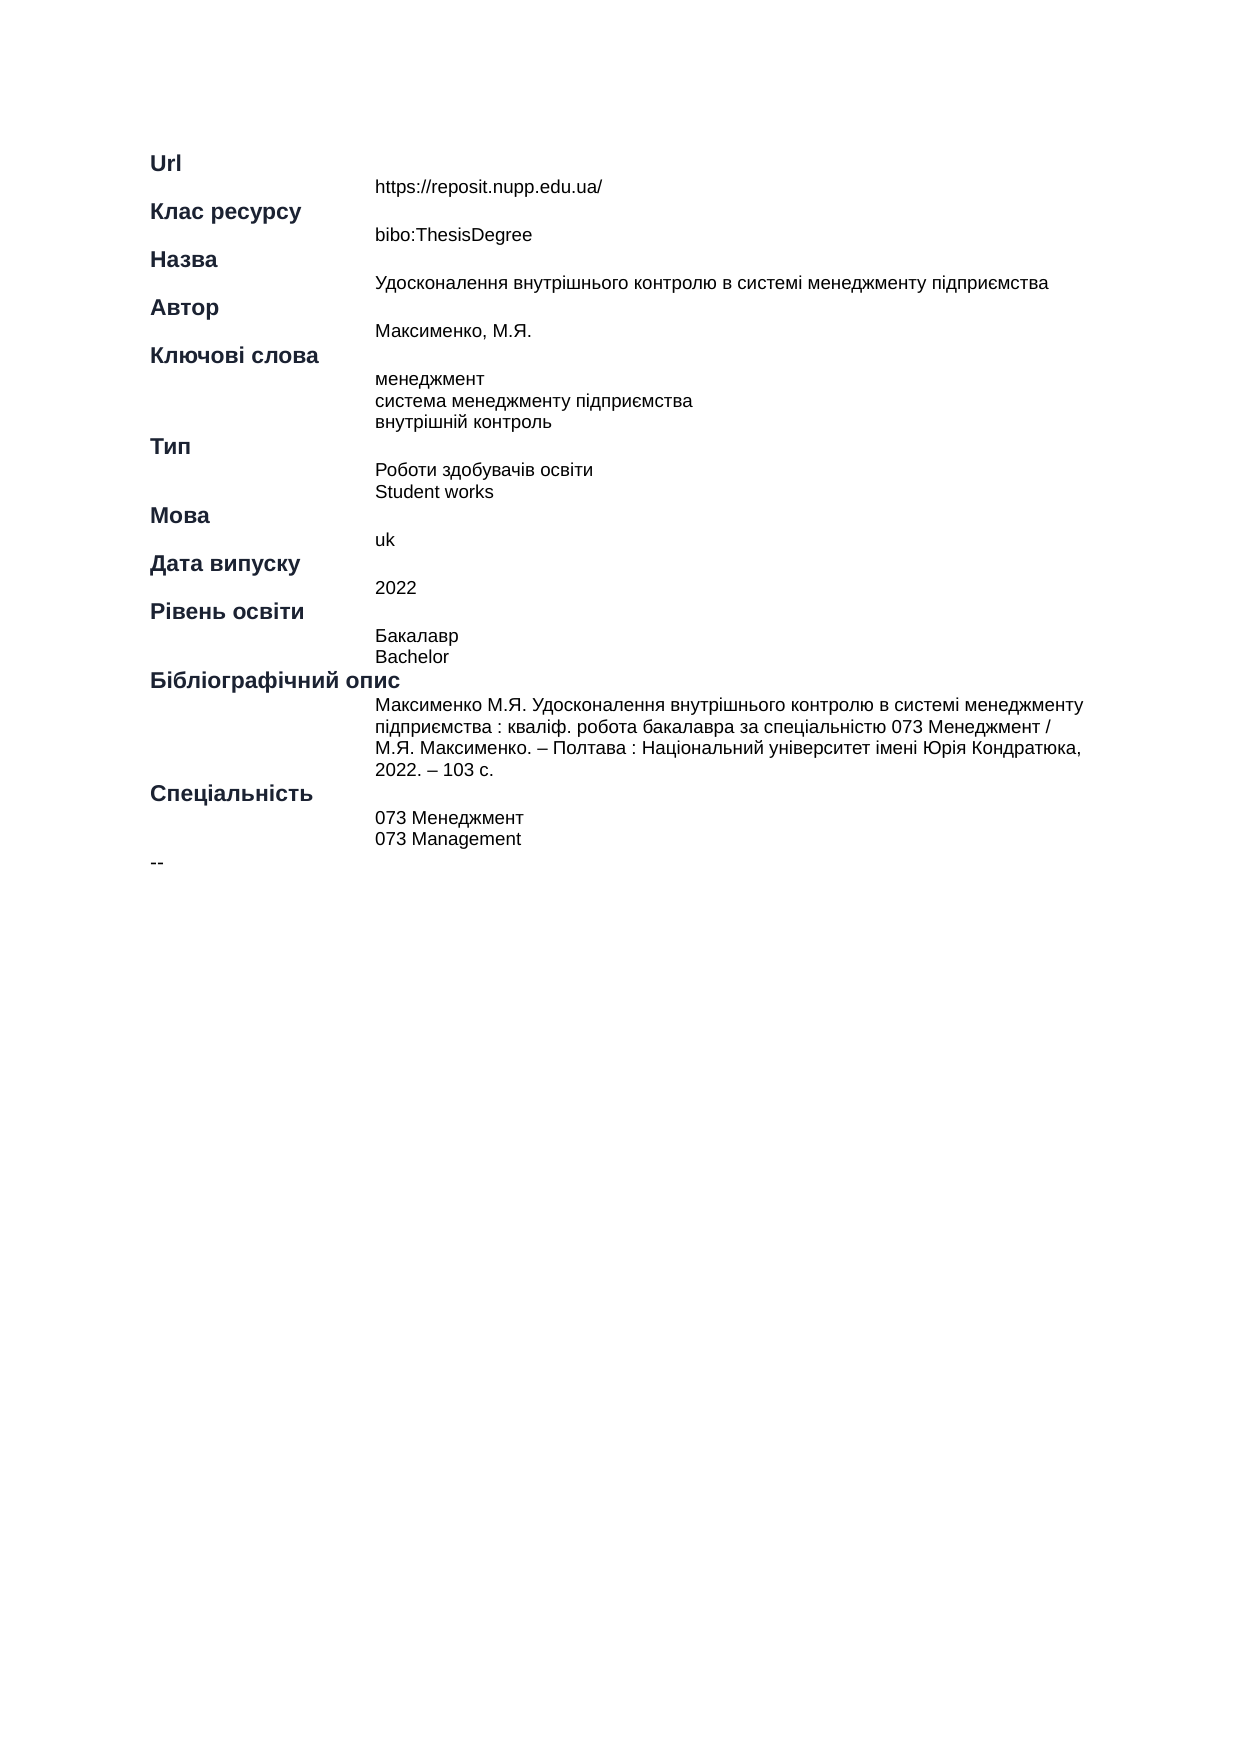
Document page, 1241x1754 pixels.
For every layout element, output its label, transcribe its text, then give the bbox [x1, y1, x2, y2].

text Роботи здобувачів освіти [375, 459, 1090, 481]
text Тип [150, 433, 1090, 459]
text Мова [150, 502, 1090, 528]
text Спеціальність [150, 780, 1090, 806]
text Url [150, 150, 1090, 176]
text Максименко, М.Я. [375, 320, 1090, 342]
text 073 Менеджмент [375, 806, 1090, 828]
text система менеджменту підприємства [375, 389, 1090, 411]
text Дата випуску [150, 550, 1090, 576]
text Удосконалення внутрішнього контролю в системі менеджменту підприємства [375, 272, 1090, 294]
text внутрішній контроль [375, 411, 1090, 433]
text Бакалавр [375, 624, 1090, 646]
text Максименко М.Я. Удосконалення внутрішнього контролю в системі менеджменту підприємства : кваліф. робота бакалавра за спеціальністю 073 Менеджмент / М.Я. Максименко. – Полтава : Національний університет імені Юрія Кондратюка, 2022. – 103 с. [375, 694, 1090, 780]
text 073 Management [375, 828, 1090, 849]
text https://reposit.nupp.edu.ua/ [375, 176, 1090, 198]
text 2022 [375, 576, 1090, 598]
text Student works [375, 481, 1090, 502]
text bibo:ThesisDegree [375, 224, 1090, 246]
text Назва [150, 246, 1090, 272]
text Клас ресурсу [150, 198, 1090, 224]
text Бібліографічний опис [150, 667, 1090, 694]
text Автор [150, 294, 1090, 320]
text Рівень освіти [150, 598, 1090, 624]
text uk [375, 528, 1090, 550]
text менеджмент [375, 368, 1090, 389]
text Ключові слова [150, 342, 1090, 368]
text -- [150, 849, 1090, 873]
text Bachelor [375, 646, 1090, 667]
